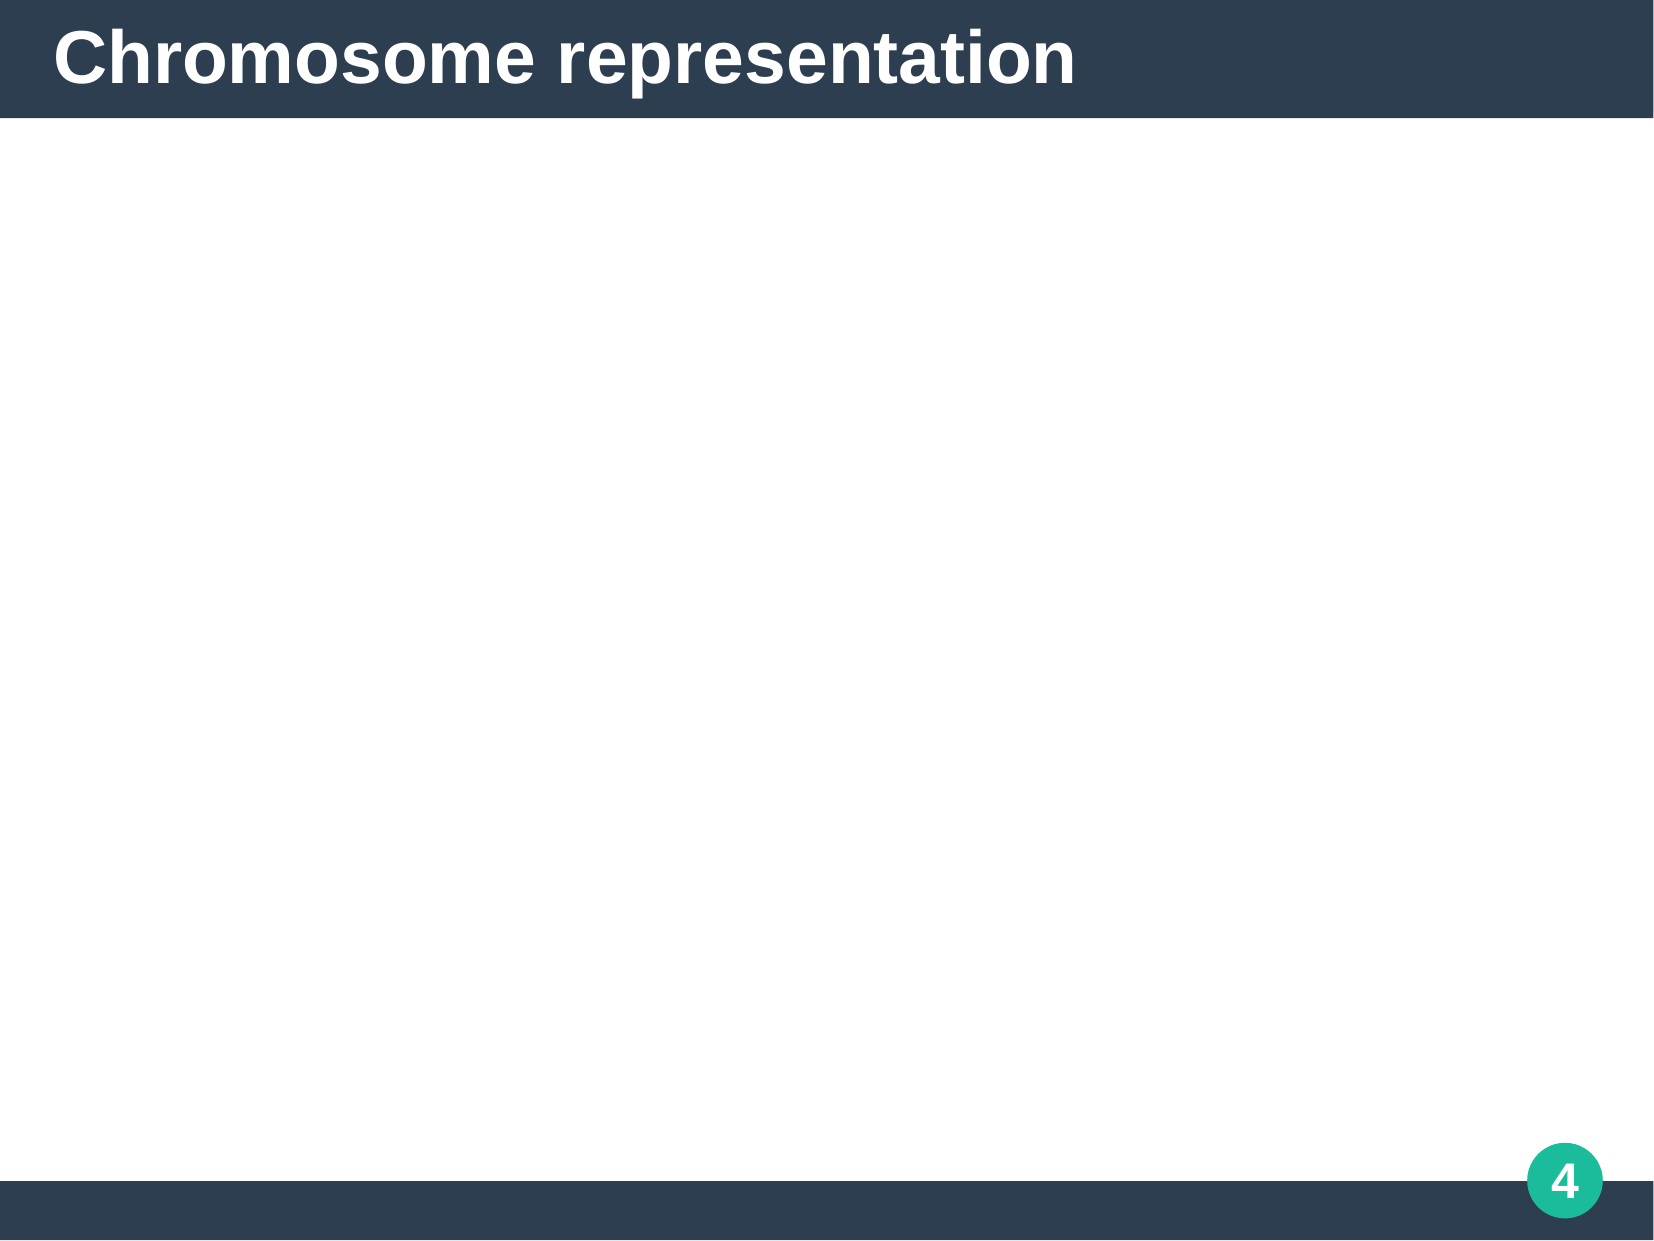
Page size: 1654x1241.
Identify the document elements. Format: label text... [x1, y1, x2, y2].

title Chromosome representation [53, 0, 1589, 119]
